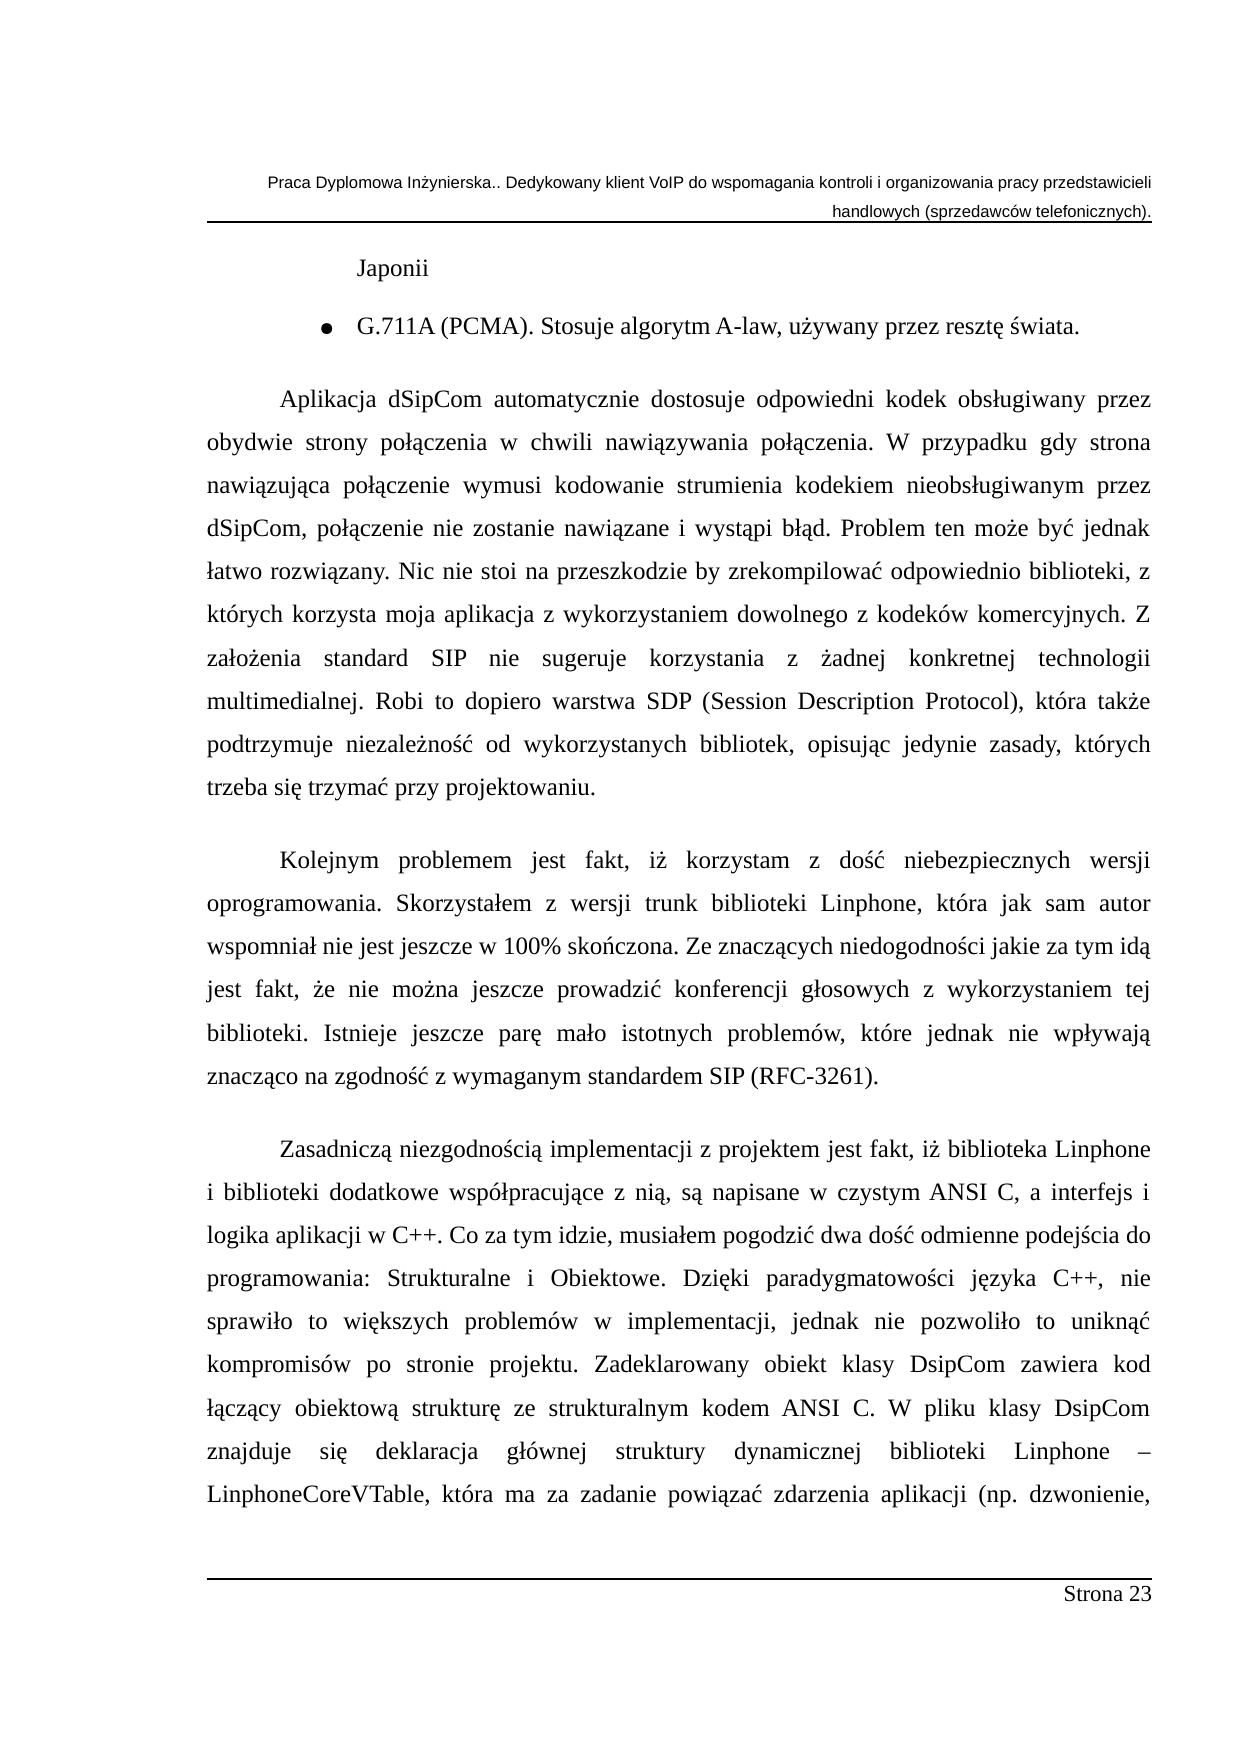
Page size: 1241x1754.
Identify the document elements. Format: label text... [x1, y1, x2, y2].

text Kolejnym problemem jest fakt, iż korzystam z dość niebezpiecznych wersji oprogramowania. Skorzystałem z wersji trunk biblioteki Linphone, która jak sam autor wspomniał nie jest jeszcze w 100% skończona. Ze znaczących niedogodności jakie za tym idą jest fakt, że nie można jeszcze prowadzić konferencji głosowych z wykorzystaniem tej biblioteki. Istnieje jeszcze parę mało istotnych problemów, które jednak nie wpływają znacząco na zgodność z wymaganym standardem SIP (RFC-3261). [207, 845, 1152, 1089]
list Japonii [319, 253, 1122, 281]
list G.711A (PCMA). Stosuje algorytm A-law, używany przez resztę świata. [319, 311, 1122, 339]
text Aplikacja dSipCom automatycznie dostosuje odpowiedni kodek obsługiwany przez obydwie strony połączenia w chwili nawiązywania połączenia. W przypadku gdy strona nawiązująca połączenie wymusi kodowanie strumienia kodekiem nieobsługiwanym przez dSipCom, połączenie nie zostanie nawiązane i wystąpi błąd. Problem ten może być jednak łatwo rozwiązany. Nic nie stoi na przeszkodzie by zrekompilować odpowiednio biblioteki, z których korzysta moja aplikacja z wykorzystaniem dowolnego z kodeków komercyjnych. Z założenia standard SIP nie sugeruje korzystania z żadnej konkretnej technologii multimedialnej. Robi to dopiero warstwa SDP (Session Description Protocol), która także podtrzymuje niezależność od wykorzystanych bibliotek, opisując jedynie zasady, których trzeba się trzymać przy projektowaniu. [207, 384, 1152, 801]
text Zasadniczą niezgodnością implementacji z projektem jest fakt, iż biblioteka Linphone i biblioteki dodatkowe współpracujące z nią, są napisane w czystym ANSI C, a interfejs i logika aplikacji w C++. Co za tym idzie, musiałem pogodzić dwa dość odmienne podejścia do programowania: Strukturalne i Obiektowe. Dzięki paradygmatowości języka C++, nie sprawiło to większych problemów w implementacji, jednak nie pozwoliło to uniknąć kompromisów po stronie projektu. Zadeklarowany obiekt klasy DsipCom zawiera kod łączący obiektową strukturę ze strukturalnym kodem ANSI C. W pliku klasy DsipCom znajduje się deklaracja głównej struktury dynamicznej biblioteki Linphone – LinphoneCoreVTable, która ma za zadanie powiązać zdarzenia aplikacji (np. dzwonienie, [207, 1134, 1152, 1508]
